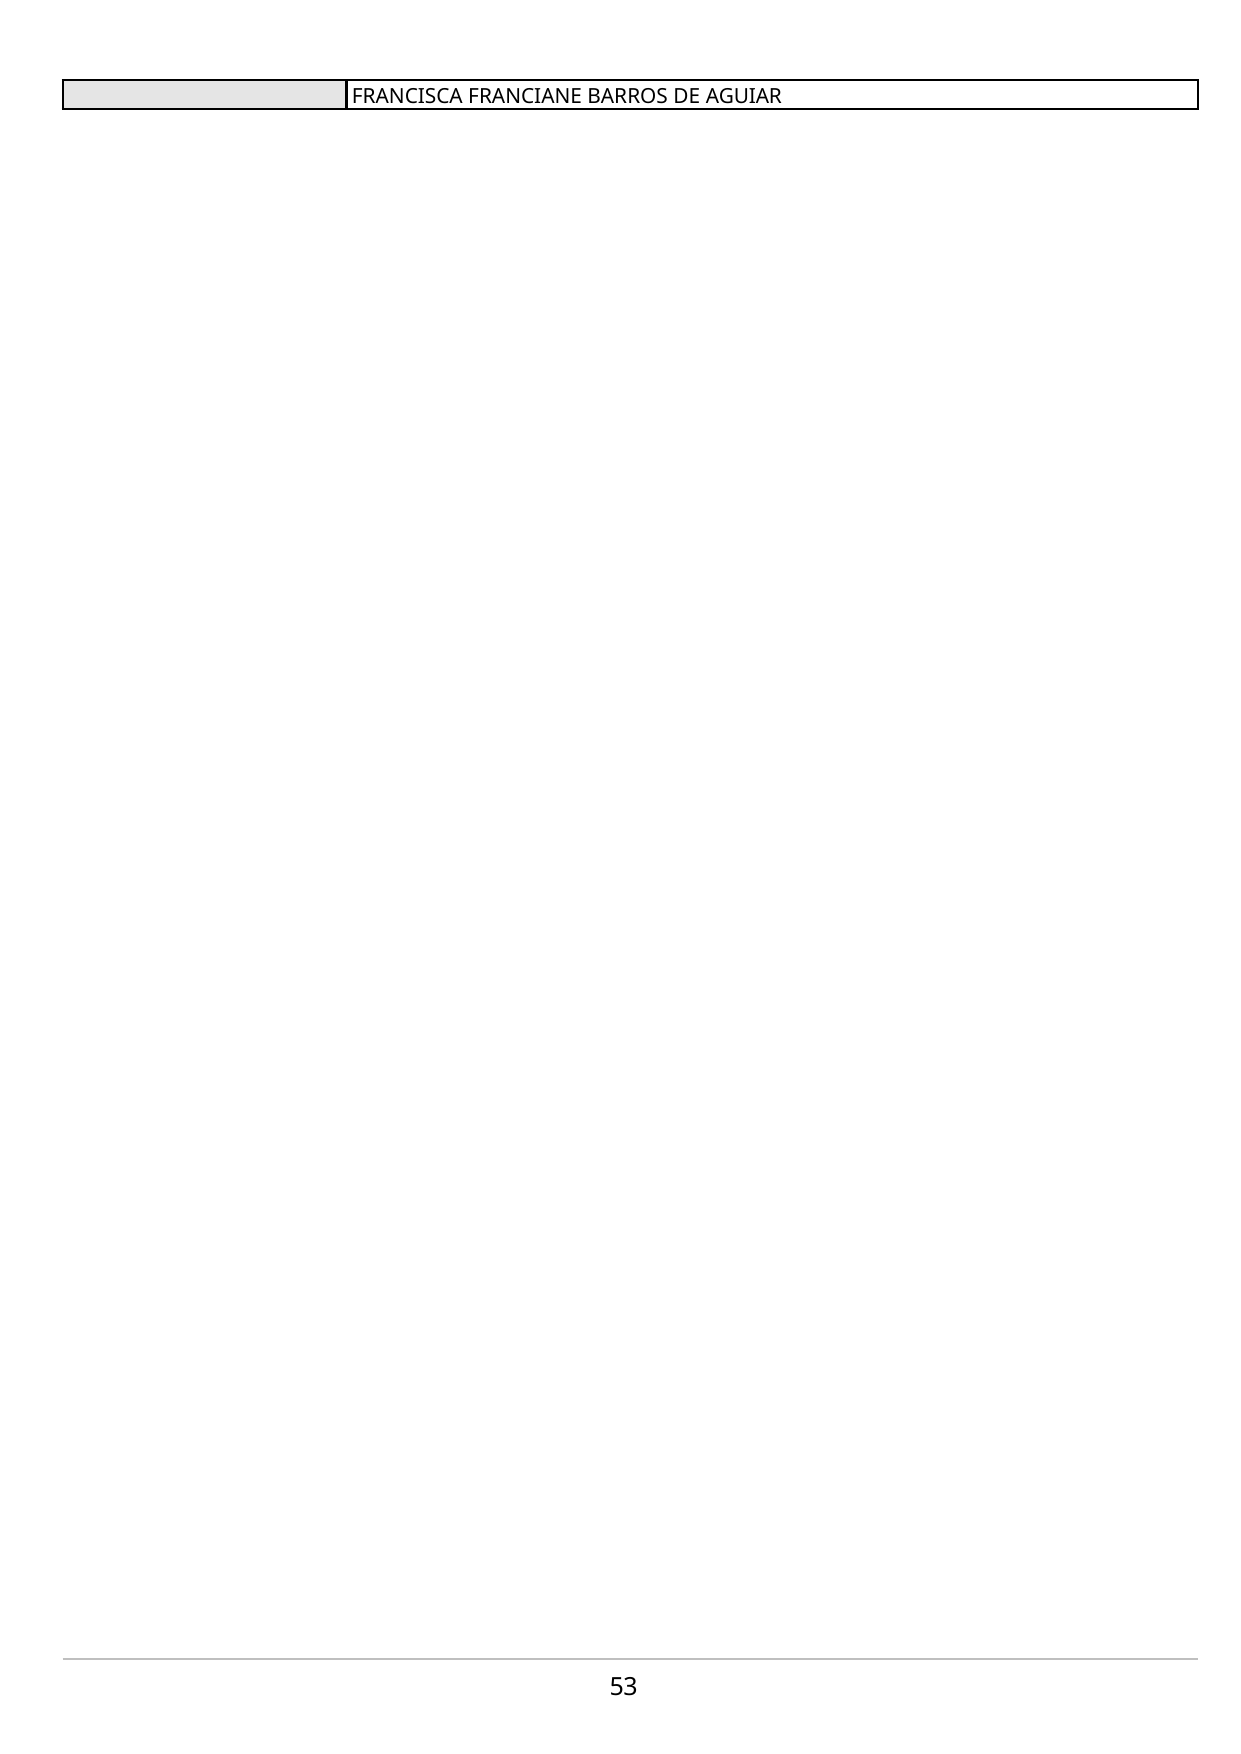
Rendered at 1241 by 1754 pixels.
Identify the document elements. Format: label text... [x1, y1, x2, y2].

table_cell FRANCISCA FRANCIANE BARROS DE AGUIAR [348, 81, 1197, 108]
table_cell [64, 81, 345, 108]
